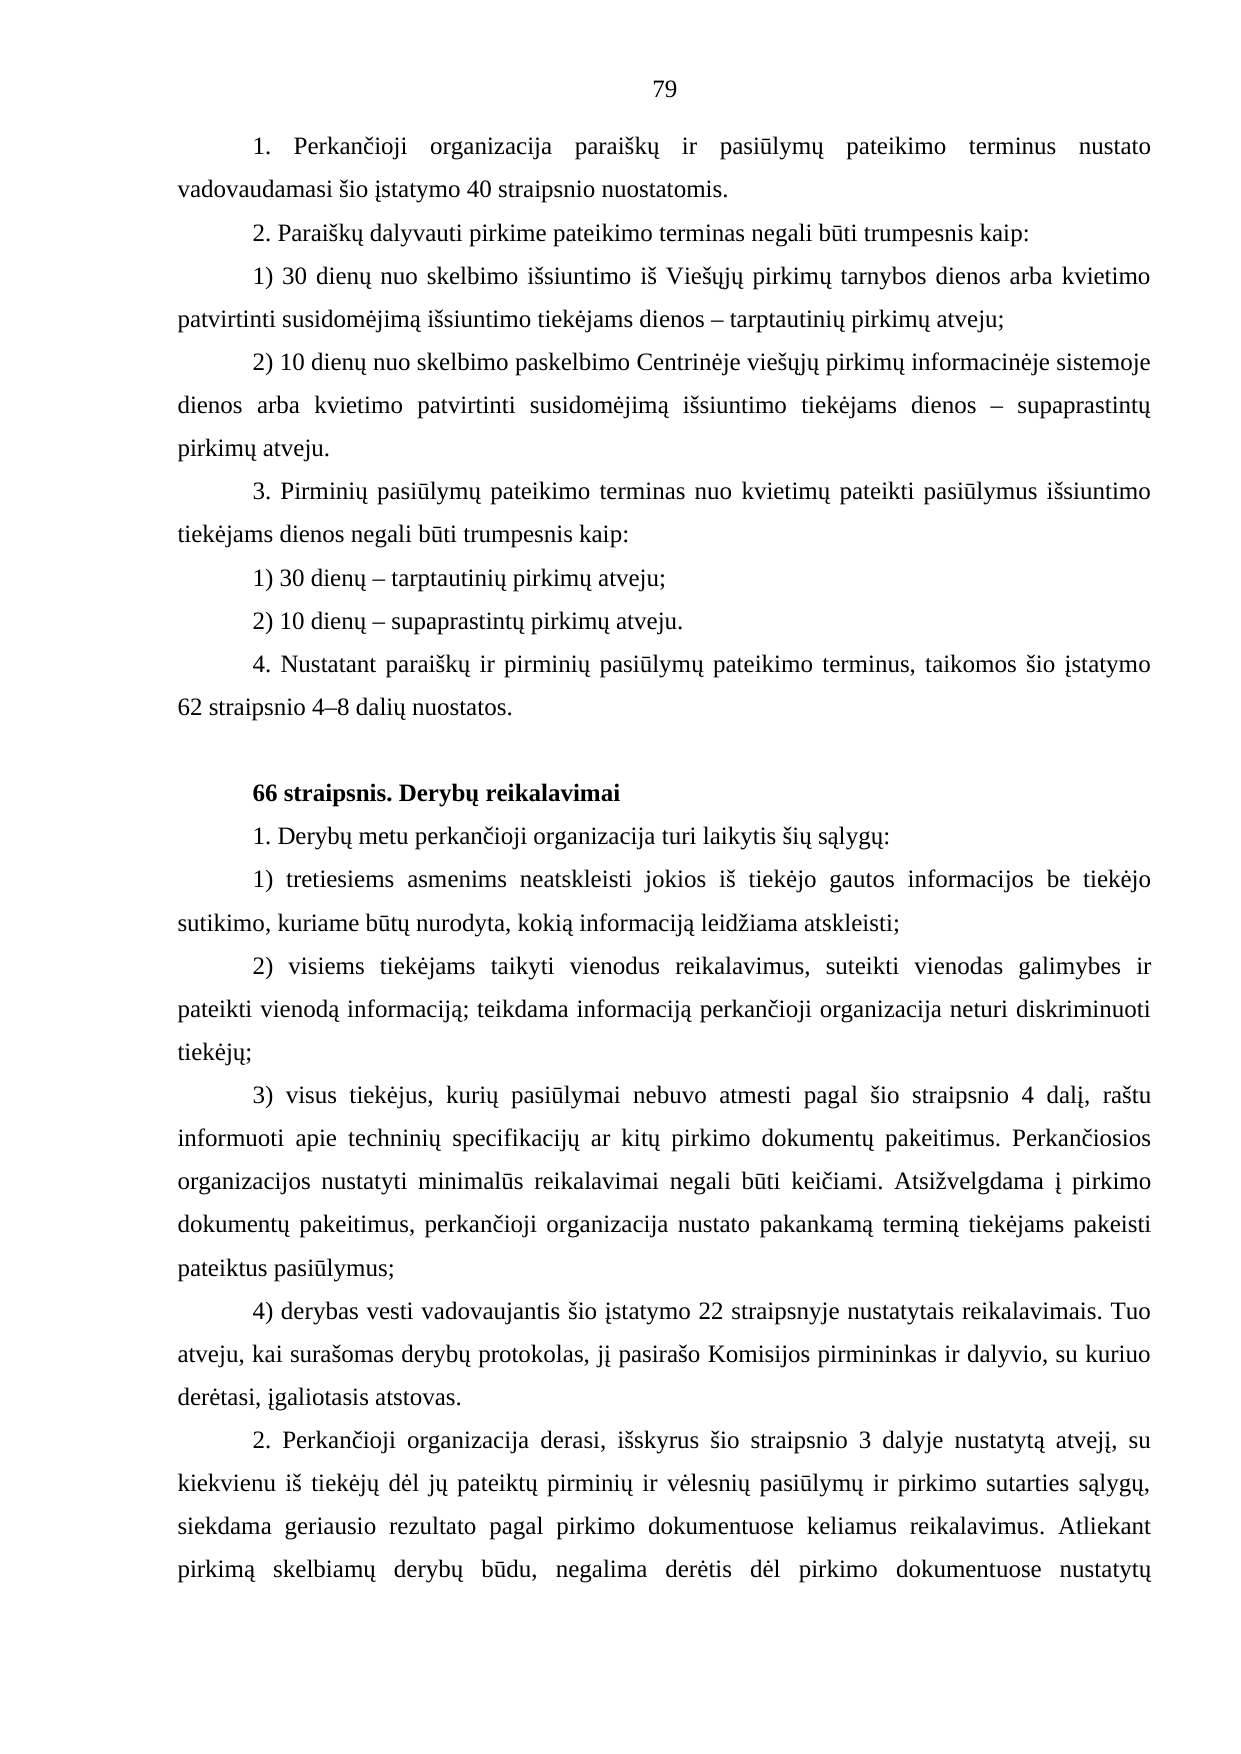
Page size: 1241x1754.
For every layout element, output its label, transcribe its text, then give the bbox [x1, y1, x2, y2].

text 1) tretiesiems asmenims neatskleisti jokios iš tiekėjo gautos informacijos be tiekėjo sutikimo, kuriame būtų nurodyta, kokią informaciją leidžiama atskleisti; [177, 864, 1152, 936]
text 2. Paraiškų dalyvauti pirkime pateikimo terminas negali būti trumpesnis kaip: [177, 218, 1152, 246]
text 2) 10 dienų – supaprastintų pirkimų atveju. [177, 606, 1152, 634]
text 4. Nustatant paraiškų ir pirminių pasiūlymų pateikimo terminus, taikomos šio įstatymo 62 straipsnio 4–8 dalių nuostatos. [177, 649, 1152, 721]
text 66 straipsnis. Derybų reikalavimai [177, 778, 1152, 807]
text 4) derybas vesti vadovaujantis šio įstatymo 22 straipsnyje nustatytais reikalavimais. Tuo atveju, kai surašomas derybų protokolas, jį pasirašo Komisijos pirmininkas ir dalyvio, su kuriuo derėtasi, įgaliotasis atstovas. [177, 1296, 1152, 1411]
text 2. Perkančioji organizacija derasi, išskyrus šio straipsnio 3 dalyje nustatytą atvejį, su kiekvienu iš tiekėjų dėl jų pateiktų pirminių ir vėlesnių pasiūlymų ir pirkimo sutarties sąlygų, siekdama geriausio rezultato pagal pirkimo dokumentuose keliamus reikalavimus. Atliekant pirkimą skelbiamų derybų būdu, negalima derėtis dėl pirkimo dokumentuose nustatytų [177, 1425, 1152, 1583]
text 2) 10 dienų nuo skelbimo paskelbimo Centrinėje viešųjų pirkimų informacinėje sistemoje dienos arba kvietimo patvirtinti susidomėjimą išsiuntimo tiekėjams dienos – supaprastintų pirkimų atveju. [177, 347, 1152, 462]
text 2) visiems tiekėjams taikyti vienodus reikalavimus, suteikti vienodas galimybes ir pateikti vienodą informaciją; teikdama informaciją perkančioji organizacija neturi diskriminuoti tiekėjų; [177, 951, 1152, 1066]
text 3) visus tiekėjus, kurių pasiūlymai nebuvo atmesti pagal šio straipsnio 4 dalį, raštu informuoti apie techninių specifikacijų ar kitų pirkimo dokumentų pakeitimus. Perkančiosios organizacijos nustatyti minimalūs reikalavimai negali būti keičiami. Atsižvelgdama į pirkimo dokumentų pakeitimus, perkančioji organizacija nustato pakankamą terminą tiekėjams pakeisti pateiktus pasiūlymus; [177, 1080, 1152, 1281]
text 1) 30 dienų – tarptautinių pirkimų atveju; [177, 563, 1152, 591]
text 3. Pirminių pasiūlymų pateikimo terminas nuo kvietimų pateikti pasiūlymus išsiuntimo tiekėjams dienos negali būti trumpesnis kaip: [177, 476, 1152, 548]
text 1. Derybų metu perkančioji organizacija turi laikytis šių sąlygų: [177, 821, 1152, 850]
text 1. Perkančioji organizacija paraiškų ir pasiūlymų pateikimo terminus nustato vadovaudamasi šio įstatymo 40 straipsnio nuostatomis. [177, 131, 1152, 203]
text 1) 30 dienų nuo skelbimo išsiuntimo iš Viešųjų pirkimų tarnybos dienos arba kvietimo patvirtinti susidomėjimą išsiuntimo tiekėjams dienos – tarptautinių pirkimų atveju; [177, 261, 1152, 333]
